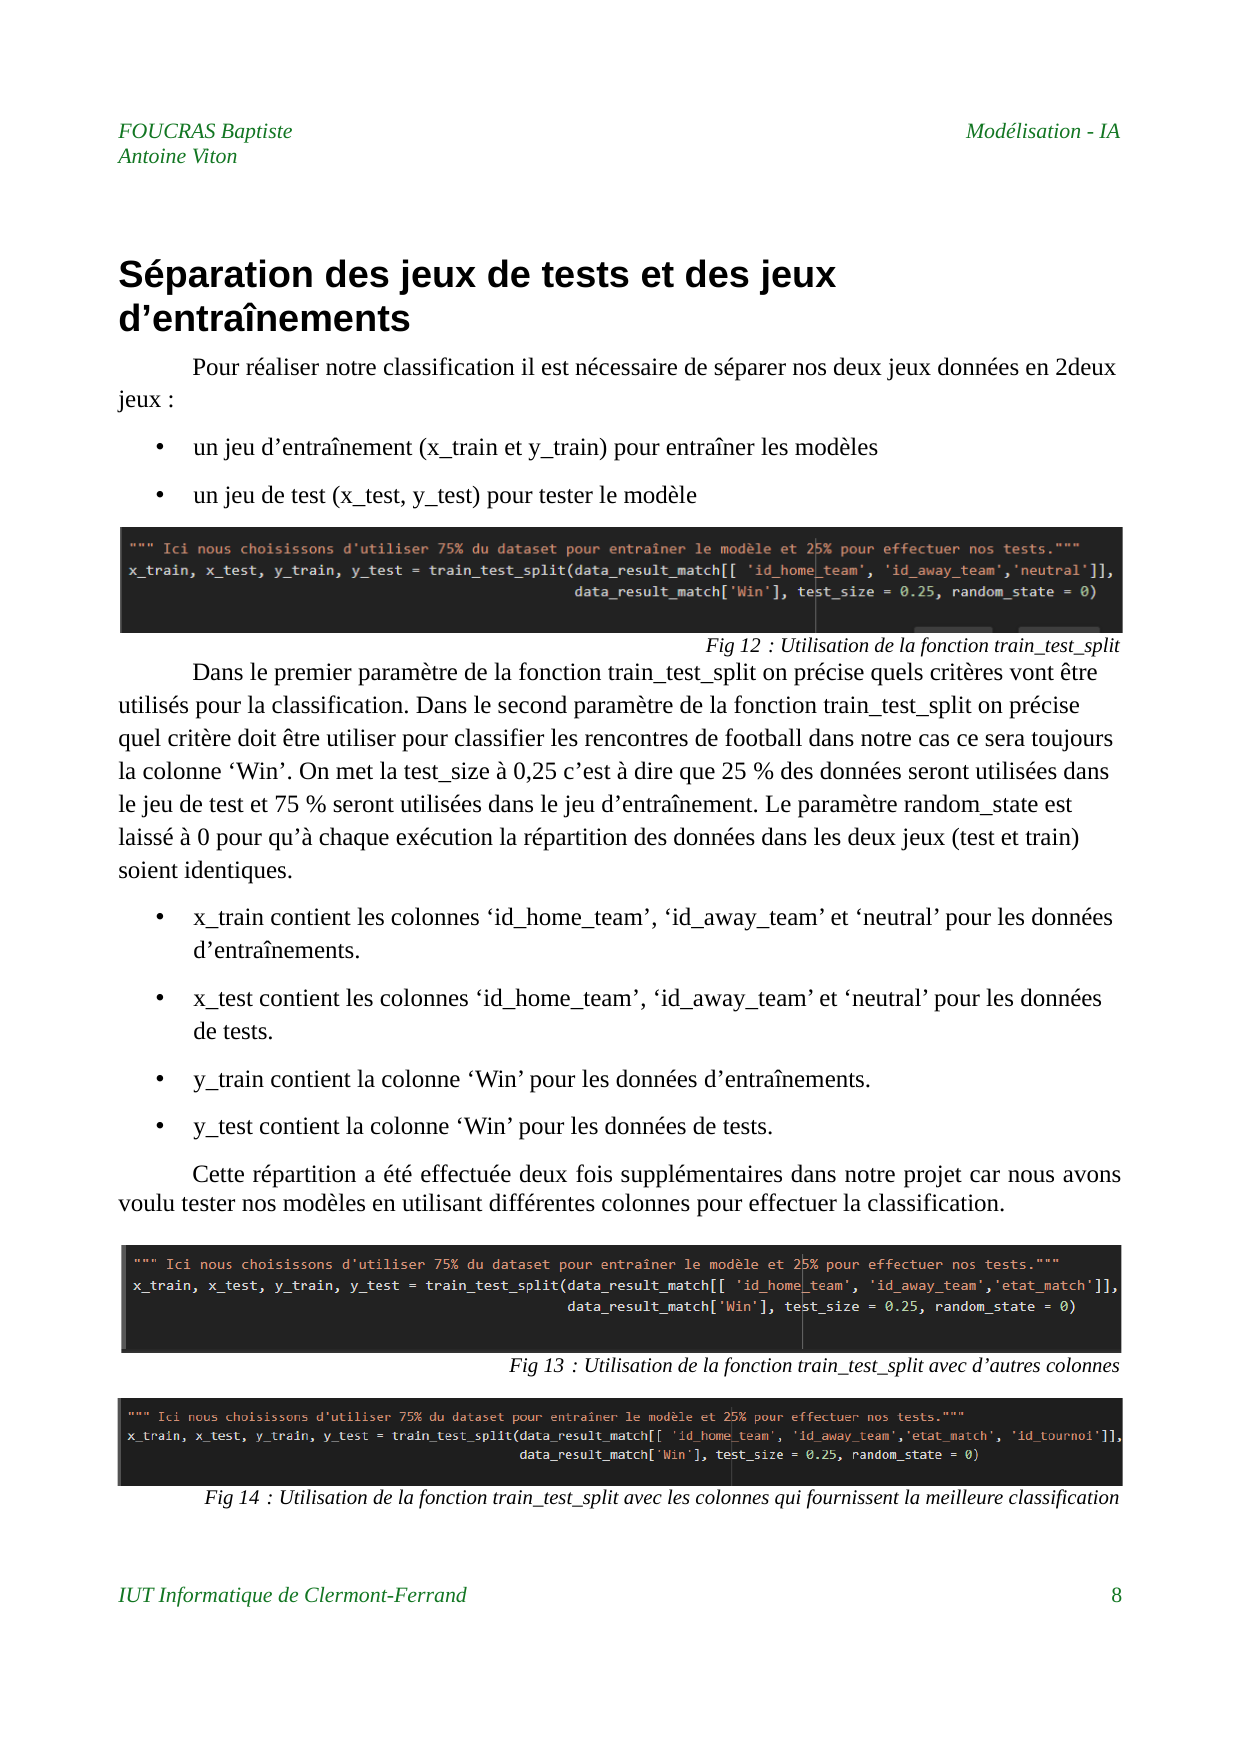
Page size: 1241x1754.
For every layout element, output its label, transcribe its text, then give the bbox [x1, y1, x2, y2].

picture [117, 1398, 1123, 1486]
list x_test contient les colonnes ‘id_home_team’, ‘id_away_team’ et ‘neutral’ pour les données de tests. [156, 983, 1122, 1045]
picture [121, 1245, 1122, 1353]
list y_train contient la colonne ‘Win’ pour les données d’entraînements. [156, 1064, 1122, 1092]
subtitle Séparation des jeux de tests et des jeux d’entraînements [118, 252, 1122, 339]
list un jeu de test (x_test, y_test) pour tester le modèle [156, 480, 1122, 508]
text [118, 1377, 1122, 1398]
text Fig 12 : Utilisation de la fonction train_test_split [118, 633, 1122, 657]
text Pour réaliser notre classification il est nécessaire de séparer nos deux jeux données en 2deux jeux : [118, 352, 1122, 413]
text Dans le premier paramètre de la fonction train_test_split on précise quels critères vont être utilisés pour la classification. Dans le second paramètre de la fonction train_test_split on précise quel critère doit être utiliser pour classifier les rencontres de football dans notre cas ce sera toujours la colonne ‘Win’. On met la test_size à 0,25 c’est à dire que 25 % des données seront utilisées dans le jeu de test et 75 % seront utilisées dans le jeu d’entraînement. Le paramètre random_state est laissé à 0 pour qu’à chaque exécution la répartition des données dans les deux jeux (test et train) soient identiques. [118, 657, 1122, 883]
list un jeu d’entraînement (x_train et y_train) pour entraîner les modèles [156, 432, 1122, 461]
text Fig 13 : Utilisation de la fonction train_test_split avec d’autres colonnes [118, 1353, 1122, 1377]
list y_test contient la colonne ‘Win’ pour les données de tests. [156, 1111, 1122, 1140]
picture [120, 527, 1123, 633]
text Cette répartition a été effectuée deux fois supplémentaires dans notre projet car nous avons voulu tester nos modèles en utilisant différentes colonnes pour effectuer la classification. [118, 1159, 1122, 1216]
list x_train contient les colonnes ‘id_home_team’, ‘id_away_team’ et ‘neutral’ pour les données d’entraînements. [156, 902, 1122, 964]
text Fig 14 : Utilisation de la fonction train_test_split avec les colonnes qui fournissent la meilleure classification [118, 1486, 1122, 1509]
